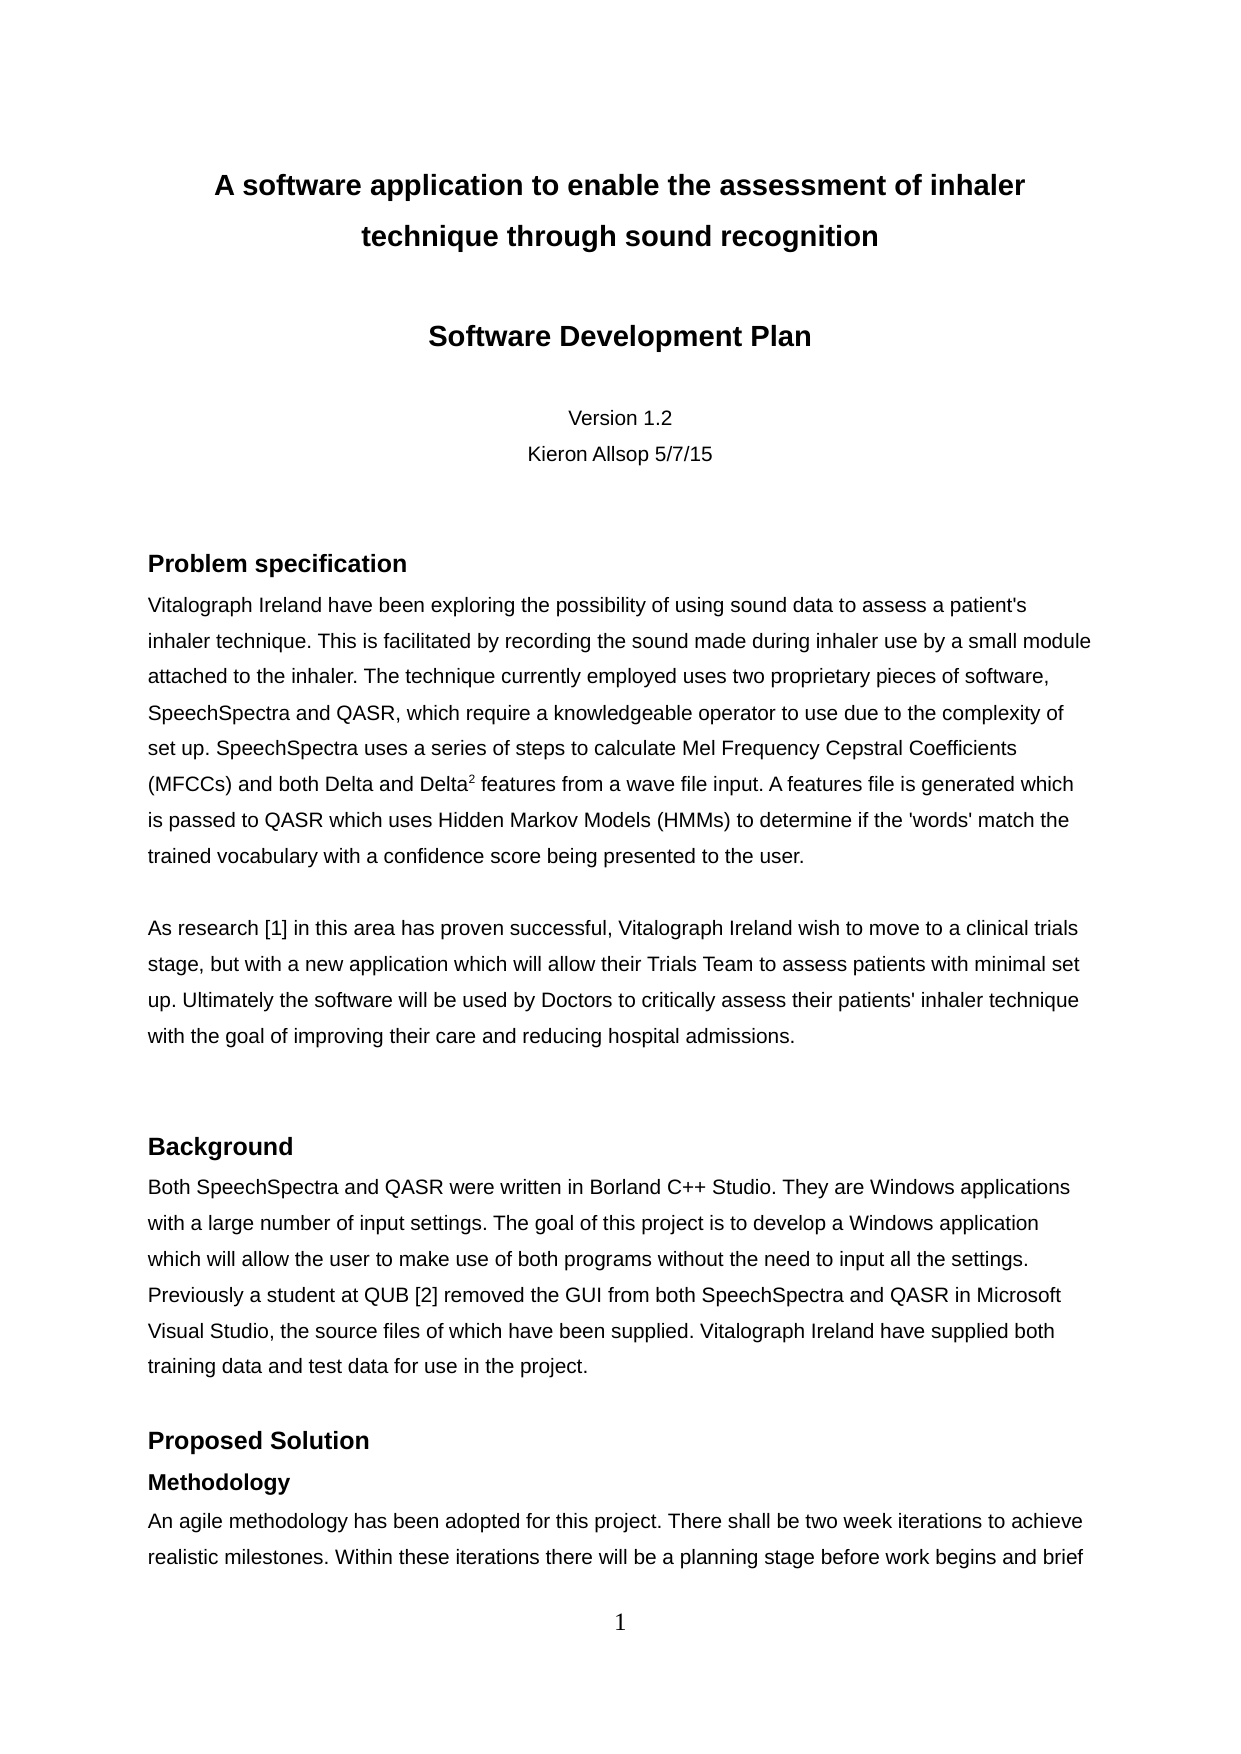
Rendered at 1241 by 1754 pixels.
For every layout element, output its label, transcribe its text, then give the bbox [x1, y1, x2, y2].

text As research [1] in this area has proven successful, Vitalograph Ireland wish to move to a clinical trials stage, but with a new application which will allow their Trials Team to assess patients with minimal set up. Ultimately the software will be used by Doctors to critically assess their patients' inhaler technique with the goal of improving their care and reducing hospital admissions. [148, 916, 1093, 1048]
text Kieron Allsop 5/7/15 [148, 442, 1093, 466]
text A software application to enable the assessment of inhaler [148, 168, 1093, 202]
text Vitalograph Ireland have been exploring the possibility of using sound data to assess a patient's inhaler technique. This is facilitated by recording the sound made during inhaler use by a small module attached to the inhaler. The technique currently employed uses two proprietary pieces of software, SpeechSpectra and QASR, which require a knowledgeable operator to use due to the complexity of set up. SpeechSpectra uses a series of steps to calculate Mel Frequency Cepstral Coefficients (MFCCs) and both Delta and Delta2 features from a wave file input. A features file is generated which is passed to QASR which uses Hidden Markov Models (HMMs) to determine if the 'words' match the trained vocabulary with a confidence score being presented to the user. [148, 592, 1093, 868]
text Methodology [148, 1469, 1093, 1496]
text Background [148, 1132, 1093, 1160]
text Software Development Plan [148, 319, 1093, 353]
text Proposed Solution [148, 1426, 1093, 1455]
text An agile methodology has been adopted for this project. There shall be two week iterations to achieve realistic milestones. Within these iterations there will be a planning stage before work begins and brief [148, 1509, 1093, 1569]
text technique through sound recognition [148, 219, 1093, 252]
text Version 1.2 [148, 406, 1093, 429]
text Both SpeechSpectra and QASR were written in Borland C++ Studio. They are Windows applications with a large number of input settings. The goal of this project is to develop a Windows application which will allow the user to make use of both programs without the need to input all the settings. Previously a student at QUB [2] removed the GUI from both SpeechSpectra and QASR in Microsoft Visual Studio, the source files of which have been supplied. Vitalograph Ireland have supplied both training data and test data for use in the project. [148, 1175, 1093, 1378]
text Problem specification [148, 549, 1093, 578]
